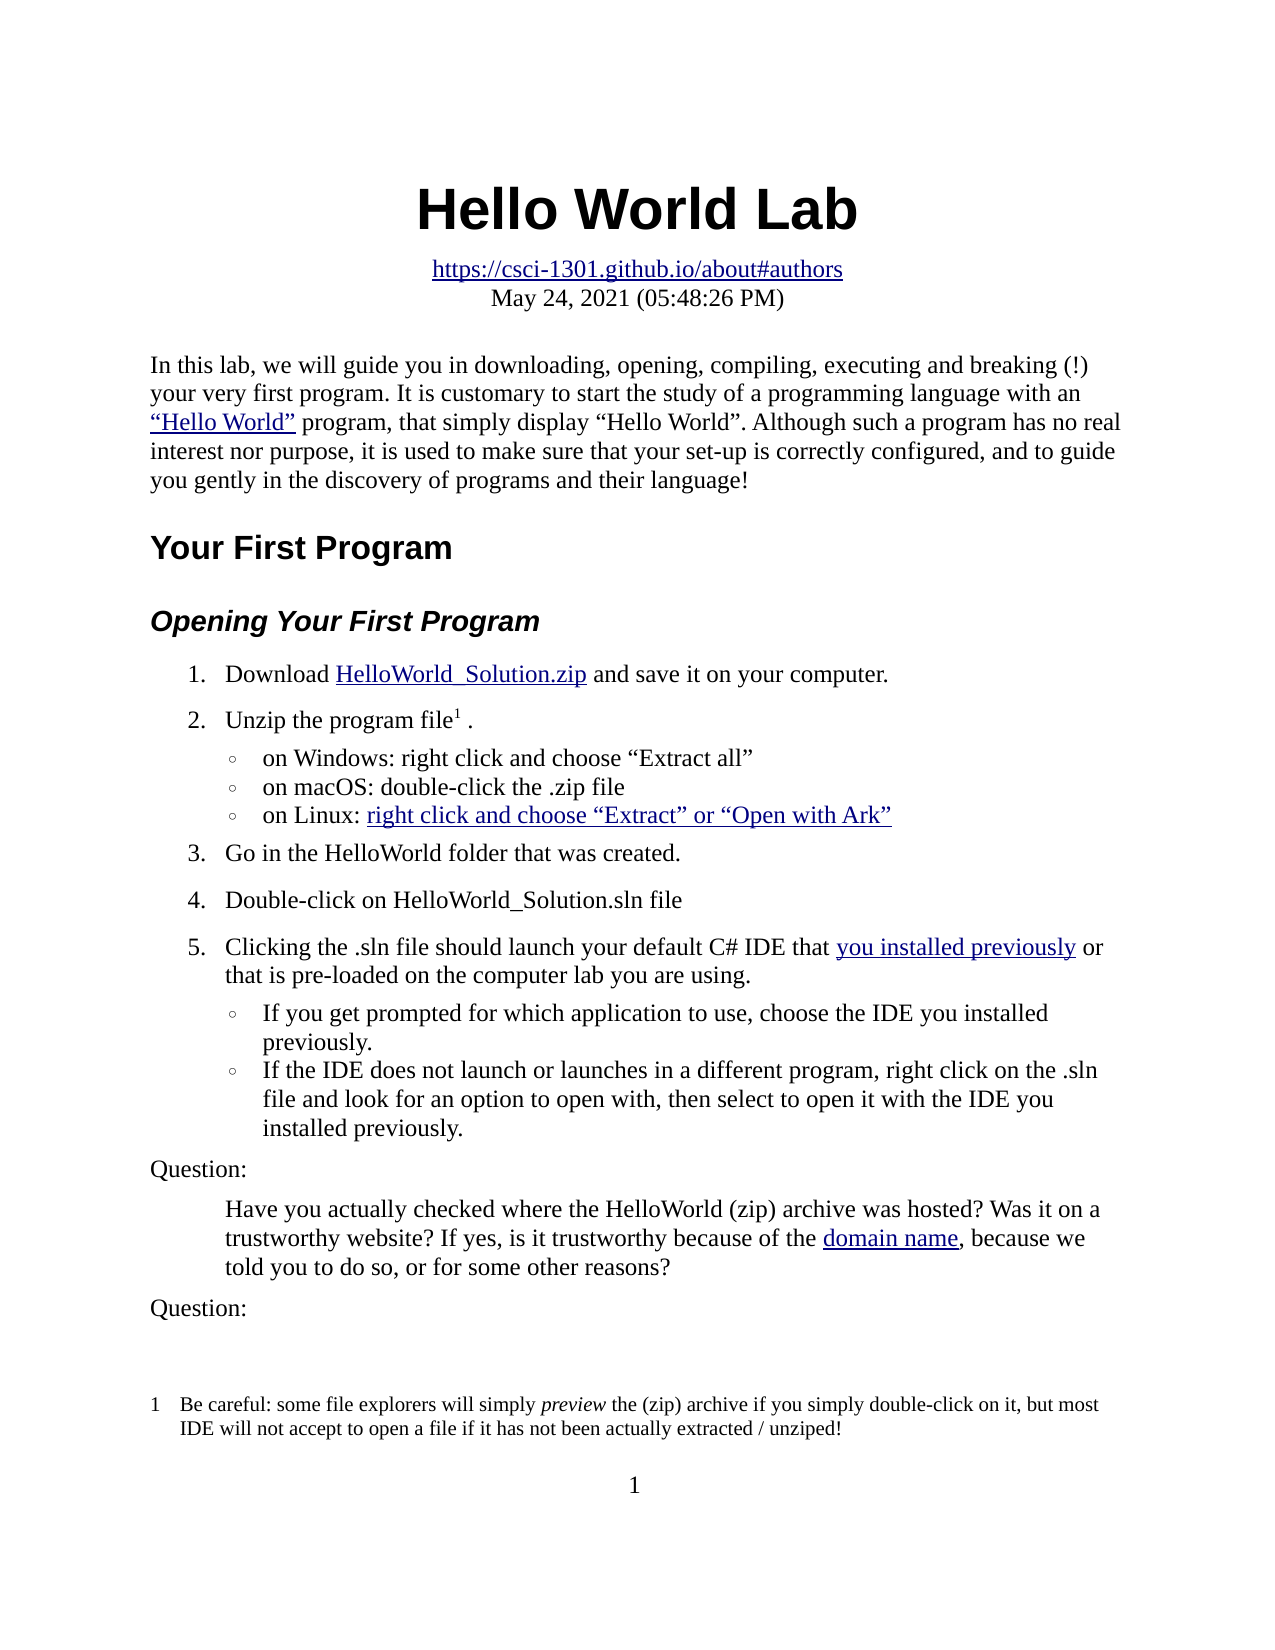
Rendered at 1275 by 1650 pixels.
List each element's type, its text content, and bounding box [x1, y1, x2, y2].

list Go in the HelloWorld folder that was created. [187, 838, 1125, 867]
list If the IDE does not launch or launches in a different program, right click on the .sln file and look for an option to open with, then select to open it with the IDE you installed previously. [225, 1056, 1125, 1142]
list Double-click on HelloWorld_Solution.sln file [187, 885, 1125, 914]
list If you get prompted for which application to use, choose the IDE you installed previously. [225, 998, 1125, 1056]
text May 24, 2021 (05:48:26 PM) [150, 283, 1125, 312]
list Unzip the program file . [187, 705, 1125, 734]
list Download HelloWorld_Solution.zip and save it on your computer. [187, 659, 1125, 687]
text Have you actually checked where the HelloWorld (zip) archive was hosted? Was it on a trustworthy website? If yes, is it trustworthy because of the domain name, because we told you to do so, or for some other reasons? [225, 1194, 1125, 1281]
list on Windows: right click and choose “Extract all” [225, 743, 1125, 772]
subtitle Your First Program [150, 527, 1125, 566]
title Hello World Lab [150, 175, 1125, 242]
text In this lab, we will guide you in downloading, opening, compiling, executing and breaking (!) your very first program. It is customary to start the study of a programming language with an “Hello World” program, that simply display “Hello World”. Although such a program has no real interest nor purpose, it is used to make sure that your set-up is correctly configured, and to guide you gently in the discovery of programs and their language! [150, 350, 1125, 493]
text Question: [150, 1293, 1125, 1321]
list on Linux: right click and choose “Extract” or “Open with Ark” [225, 801, 1125, 829]
list Be careful: some file explorers will simply preview the (zip) archive if you simply double-click on it, but most IDE will not accept to open a file if it has not been actually extracted / unziped! [150, 1392, 1125, 1440]
text Question: [150, 1154, 1125, 1182]
list Clicking the .sln file should launch your default C# IDE that you installed previously or that is pre-loaded on the computer lab you are using. [187, 932, 1125, 989]
subtitle Opening Your First Program [150, 604, 1125, 637]
list on macOS: double-click the .zip file [225, 772, 1125, 801]
text https://csci-1301.github.io/about#authors [150, 254, 1125, 283]
